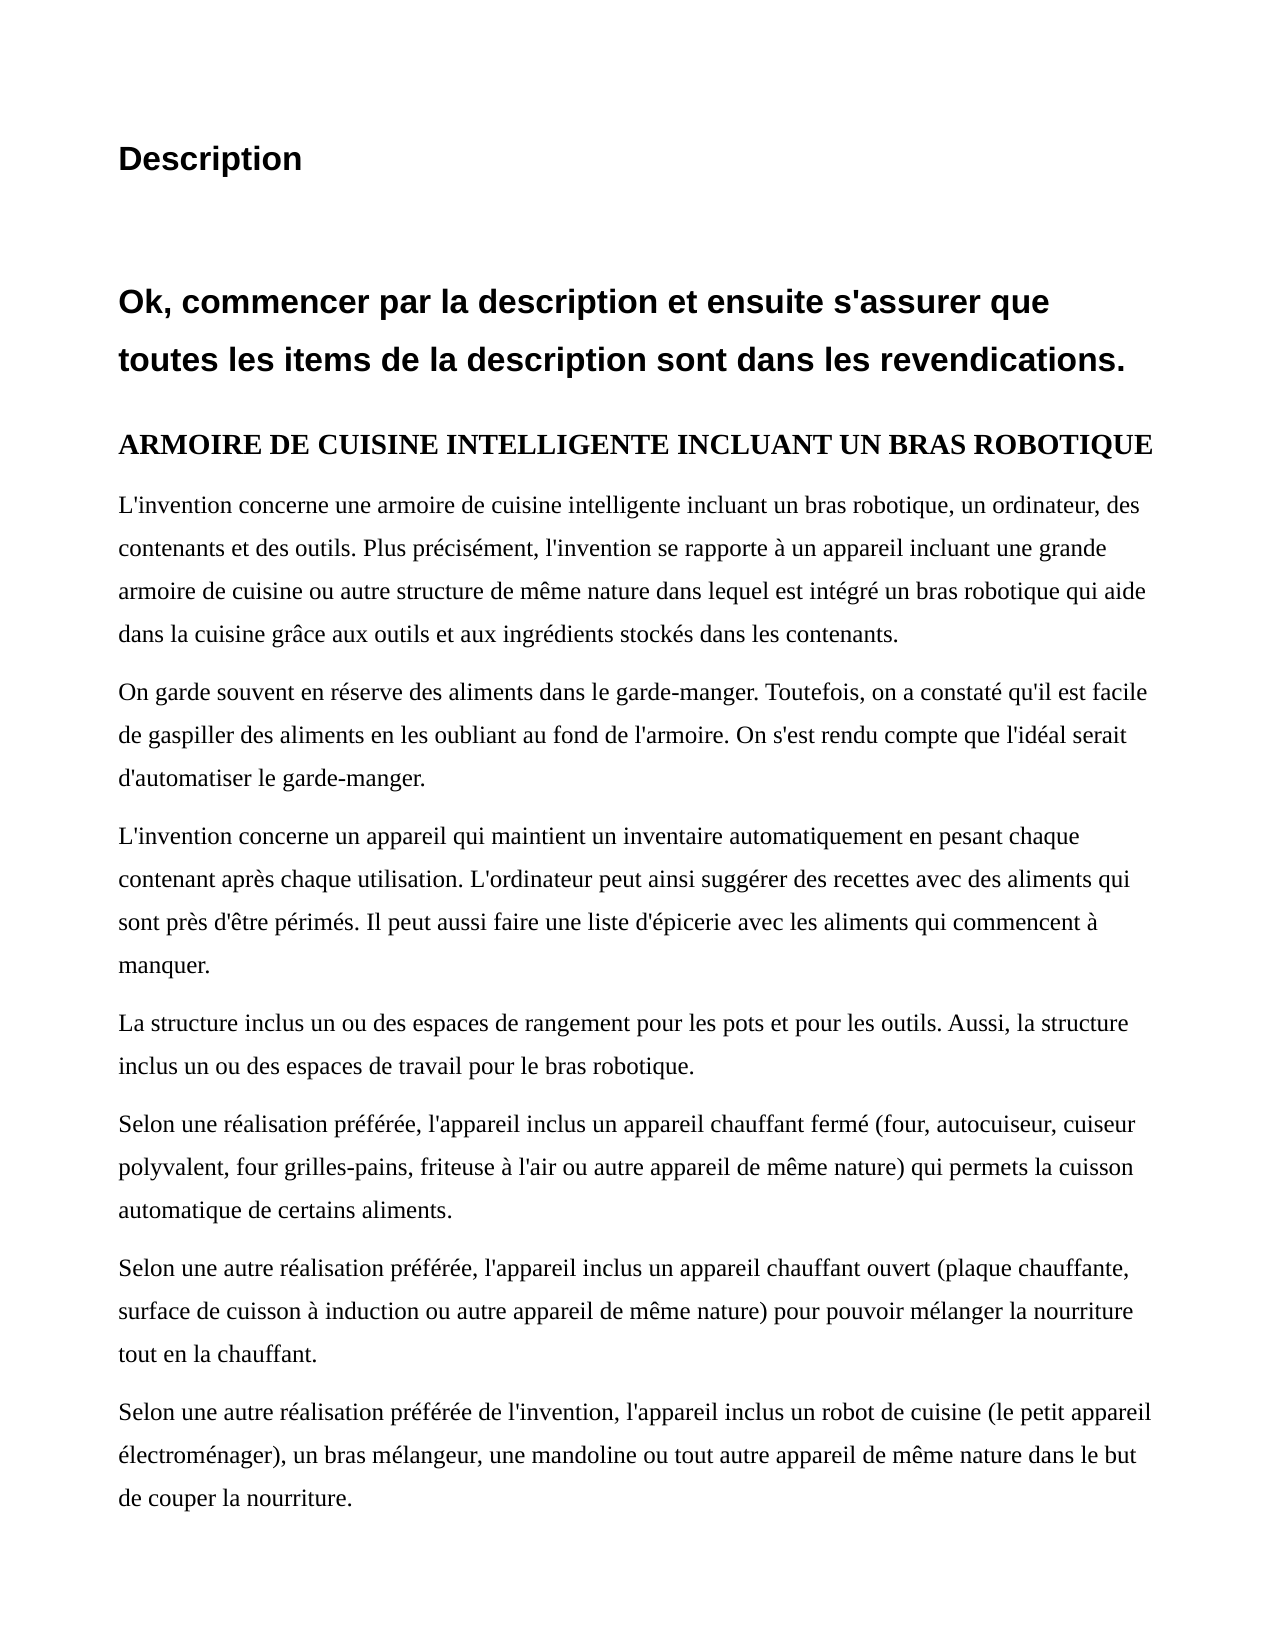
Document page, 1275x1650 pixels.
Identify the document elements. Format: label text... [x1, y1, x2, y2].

text Ok, commencer par la description et ensuite s'assurer que toutes les items de la description sont dans les revendications. [118, 282, 1157, 378]
text Selon une réalisation préférée, l'appareil inclus un appareil chauffant fermé (four, autocuiseur, cuiseur polyvalent, four grilles-pains, friteuse à l'air ou autre appareil de même nature) qui permets la cuisson automatique de certains aliments. [118, 1109, 1157, 1224]
text La structure inclus un ou des espaces de rangement pour les pots et pour les outils. Aussi, la structure inclus un ou des espaces de travail pour le bras robotique. [118, 1008, 1157, 1080]
text L'invention concerne une armoire de cuisine intelligente incluant un bras robotique, un ordinateur, des contenants et des outils. Plus précisément, l'invention se rapporte à un appareil incluant une grande armoire de cuisine ou autre structure de même nature dans lequel est intégré un bras robotique qui aide dans la cuisine grâce aux outils et aux ingrédients stockés dans les contenants. [118, 490, 1157, 648]
subtitle ARMOIRE DE CUISINE INTELLIGENTE INCLUANT UN BRAS ROBOTIQUE [118, 427, 1157, 460]
text Selon une autre réalisation préférée, l'appareil inclus un appareil chauffant ouvert (plaque chauffante, surface de cuisson à induction ou autre appareil de même nature) pour pouvoir mélanger la nourriture tout en la chauffant. [118, 1253, 1157, 1368]
text L'invention concerne un appareil qui maintient un inventaire automatiquement en pesant chaque contenant après chaque utilisation. L'ordinateur peut ainsi suggérer des recettes avec des aliments qui sont près d'être périmés. Il peut aussi faire une liste d'épicerie avec les aliments qui commencent à manquer. [118, 821, 1157, 979]
text On garde souvent en réserve des aliments dans le garde-manger. Toutefois, on a constaté qu'il est facile de gaspiller des aliments en les oubliant au fond de l'armoire. On s'est rendu compte que l'idéal serait d'automatiser le garde-manger. [118, 677, 1157, 792]
text Selon une autre réalisation préférée de l'invention, l'appareil inclus un robot de cuisine (le petit appareil électroménager), un bras mélangeur, une mandoline ou tout autre appareil de même nature dans le but de couper la nourriture. [118, 1397, 1157, 1512]
subtitle Description [118, 139, 1157, 178]
